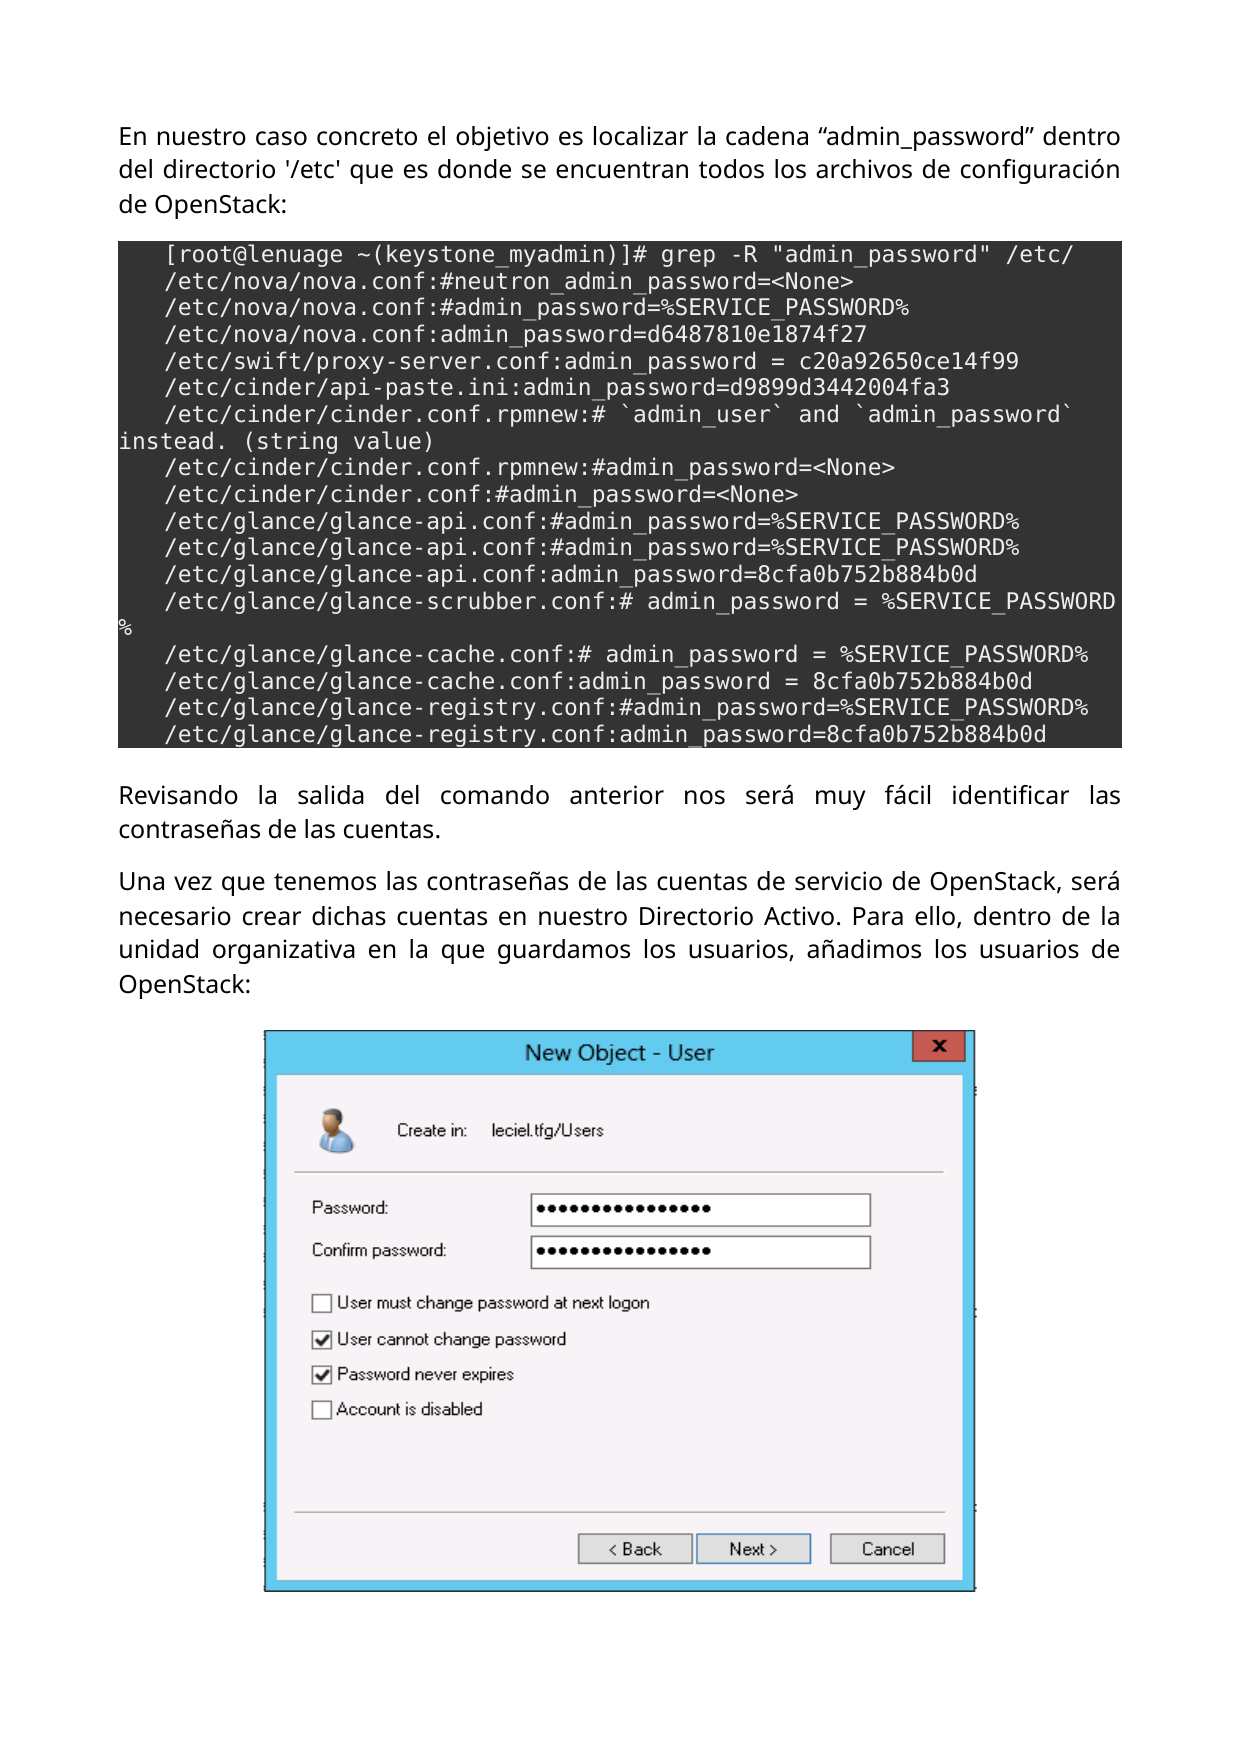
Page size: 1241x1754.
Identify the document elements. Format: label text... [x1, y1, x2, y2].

text /etc/nova/nova.conf:#neutron_admin_password=<None> [118, 268, 1122, 294]
text /etc/glance/glance-cache.conf:admin_password = 8cfa0b752b884b0d [118, 668, 1122, 694]
text /etc/cinder/cinder.conf.rpmnew:# `admin_user` and `admin_password` instead. (string value) [118, 401, 1122, 454]
text En nuestro caso concreto el objetivo es localizar la cadena “admin_password” dentro del directorio '/etc' que es donde se encuentran todos los archivos de configuración de OpenStack: [118, 118, 1122, 220]
text /etc/glance/glance-registry.conf:#admin_password=%SERVICE_PASSWORD% [118, 694, 1122, 721]
text Una vez que tenemos las contraseñas de las cuentas de servicio de OpenStack, será necesario crear dichas cuentas en nuestro Directorio Activo. Para ello, dentro de la unidad organizativa en la que guardamos los usuarios, añadimos los usuarios de OpenStack: [118, 864, 1122, 1000]
text /etc/glance/glance-cache.conf:# admin_password = %SERVICE_PASSWORD% [118, 641, 1122, 668]
text /etc/cinder/cinder.conf:#admin_password=<None> [118, 481, 1122, 508]
text /etc/glance/glance-api.conf:admin_password=8cfa0b752b884b0d [118, 561, 1122, 588]
text /etc/cinder/cinder.conf.rpmnew:#admin_password=<None> [118, 454, 1122, 481]
text /etc/cinder/api-paste.ini:admin_password=d9899d3442004fa3 [118, 374, 1122, 401]
text [root@lenuage ~(keystone_myadmin)]# grep -R "admin_password" /etc/ [118, 241, 1122, 268]
text /etc/nova/nova.conf:admin_password=d6487810e1874f27 [118, 321, 1122, 348]
text /etc/glance/glance-api.conf:#admin_password=%SERVICE_PASSWORD% [118, 534, 1122, 561]
picture [263, 1030, 977, 1592]
text /etc/swift/proxy-server.conf:admin_password = c20a92650ce14f99 [118, 348, 1122, 374]
text /etc/glance/glance-scrubber.conf:# admin_password = %SERVICE_PASSWORD% [118, 588, 1122, 641]
text Revisando la salida del comando anterior nos será muy fácil identificar las contraseñas de las cuentas. [118, 778, 1122, 846]
text /etc/nova/nova.conf:#admin_password=%SERVICE_PASSWORD% [118, 294, 1122, 321]
text /etc/glance/glance-registry.conf:admin_password=8cfa0b752b884b0d [118, 721, 1122, 748]
text /etc/glance/glance-api.conf:#admin_password=%SERVICE_PASSWORD% [118, 508, 1122, 534]
